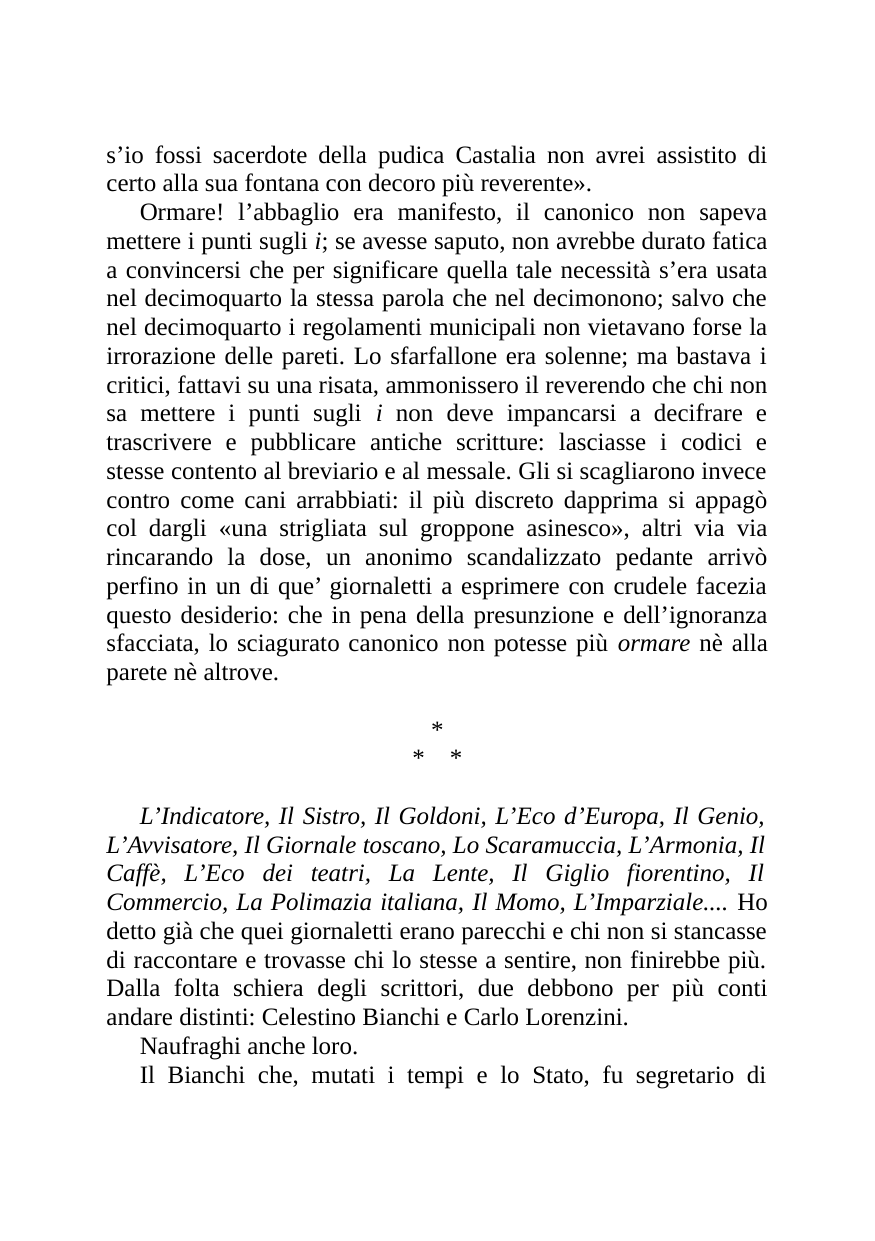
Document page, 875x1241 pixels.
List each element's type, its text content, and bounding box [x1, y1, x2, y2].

text L’Indicatore, Il Sistro, Il Goldoni, L’Eco d’Europa, Il Genio, L’Avvisatore, Il Giornale toscano, Lo Scaramuccia, L’Armonia, Il Caffè, L’Eco dei teatri, La Lente, Il Giglio fiorentino, Il Commercio, La Polimazia italiana, Il Momo, L’Imparziale.... Ho detto già che quei giornaletti erano parecchi e chi non si stancasse di raccontare e trovasse chi lo stesse a sentire, non finirebbe più. Dalla folta schiera degli scrittori, due debbono per più conti andare distinti: Celestino Bianchi e Carlo Lorenzini. [106, 801, 768, 1031]
text * [106, 715, 768, 743]
text Il Bianchi che, mutati i tempi e lo Stato, fu segretario di [106, 1060, 768, 1088]
text s’io fossi sacerdote della pudica Castalia non avrei assistito di certo alla sua fontana con decoro più reverente». [106, 140, 768, 197]
text Naufraghi anche loro. [106, 1031, 768, 1060]
text Ormare! l’abbaglio era manifesto, il canonico non sapeva mettere i punti sugli i; se avesse saputo, non avrebbe durato fatica a convincersi che per significare quella tale necessità s’era usata nel decimoquarto la stessa parola che nel decimonono; salvo che nel decimoquarto i regolamenti municipali non vietavano forse la irrorazione delle pareti. Lo sfarfallone era solenne; ma bastava i critici, fattavi su una risata, ammonissero il reverendo che chi non sa mettere i punti sugli i non deve impancarsi a decifrare e trascrivere e pubblicare antiche scritture: lasciasse i codici e stesse contento al breviario e al messale. Gli si scagliarono invece contro come cani arrabbiati: il più discreto dapprima si appagò col dargli «una strigliata sul groppone asinesco», altri via via rincarando la dose, un anonimo scandalizzato pedante arrivò perfino in un di que’ giornaletti a esprimere con crudele facezia questo desiderio: che in pena della presunzione e dell’ignoranza sfacciata, lo sciagurato canonico non potesse più ormare nè alla parete nè altrove. [106, 197, 768, 686]
text * * [106, 743, 768, 772]
